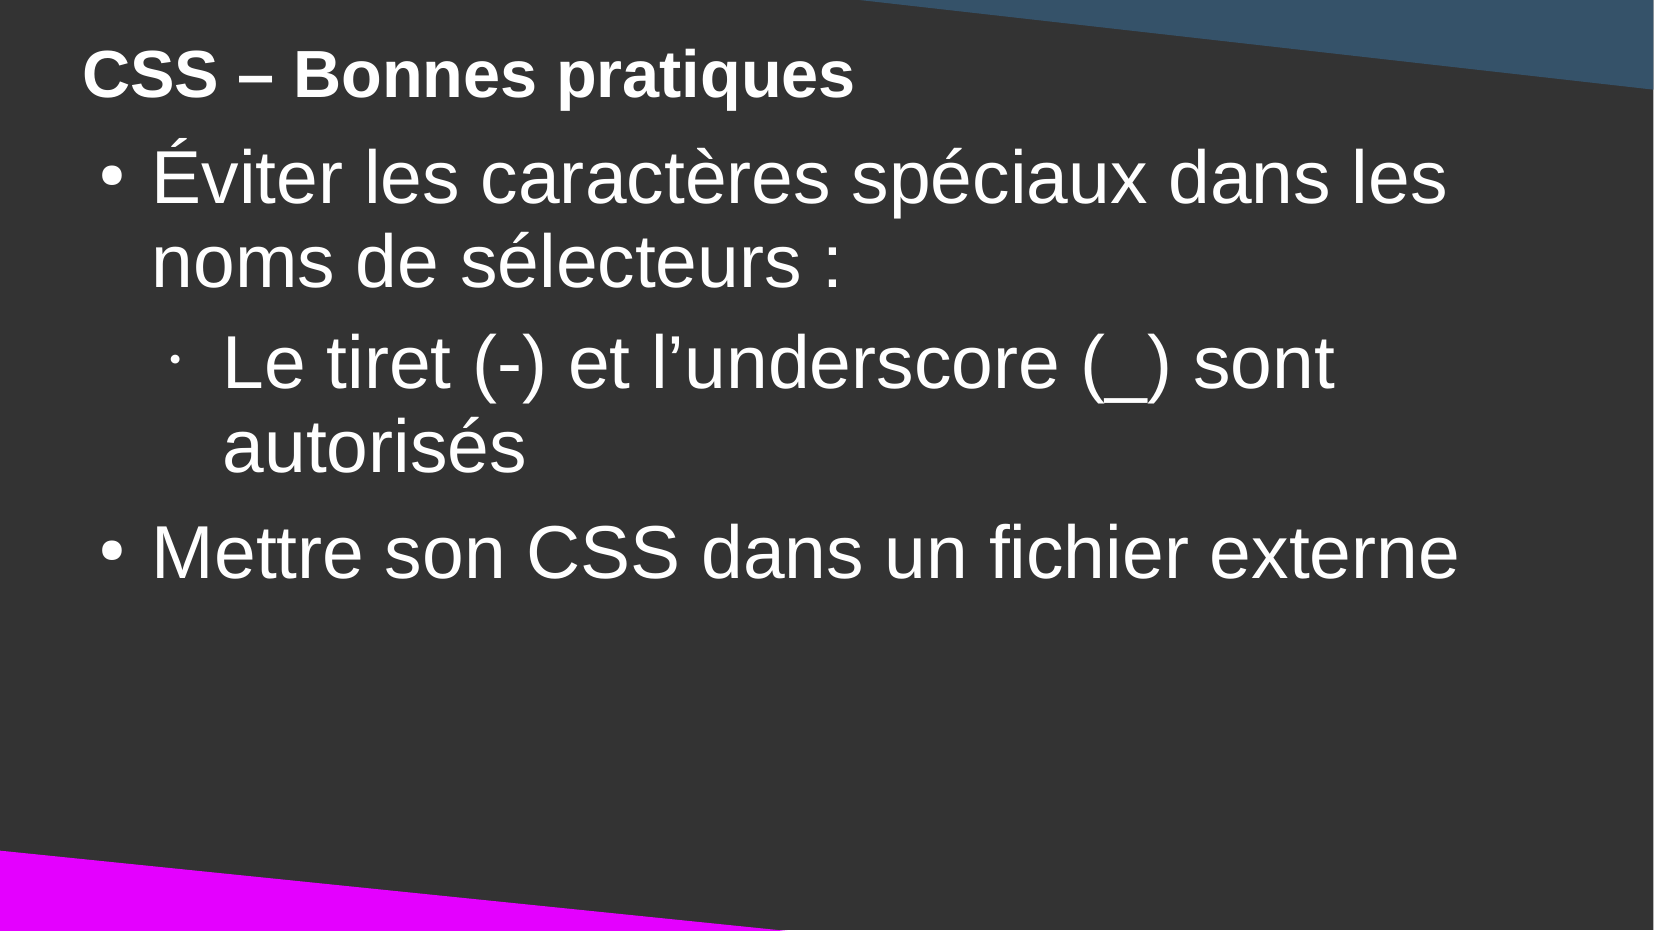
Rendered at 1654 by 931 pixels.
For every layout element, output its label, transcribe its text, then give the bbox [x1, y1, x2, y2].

list Éviter les caractères spéciaux dans les noms de sélecteurs : Le tiret (-) et l’underscore (_) sont autorisés Mettre son CSS dans un fichier externe [80, 135, 1605, 789]
text_box [859, 0, 1654, 90]
title CSS – Bonnes pratiques [82, 37, 1571, 114]
text_box [0, 850, 788, 931]
